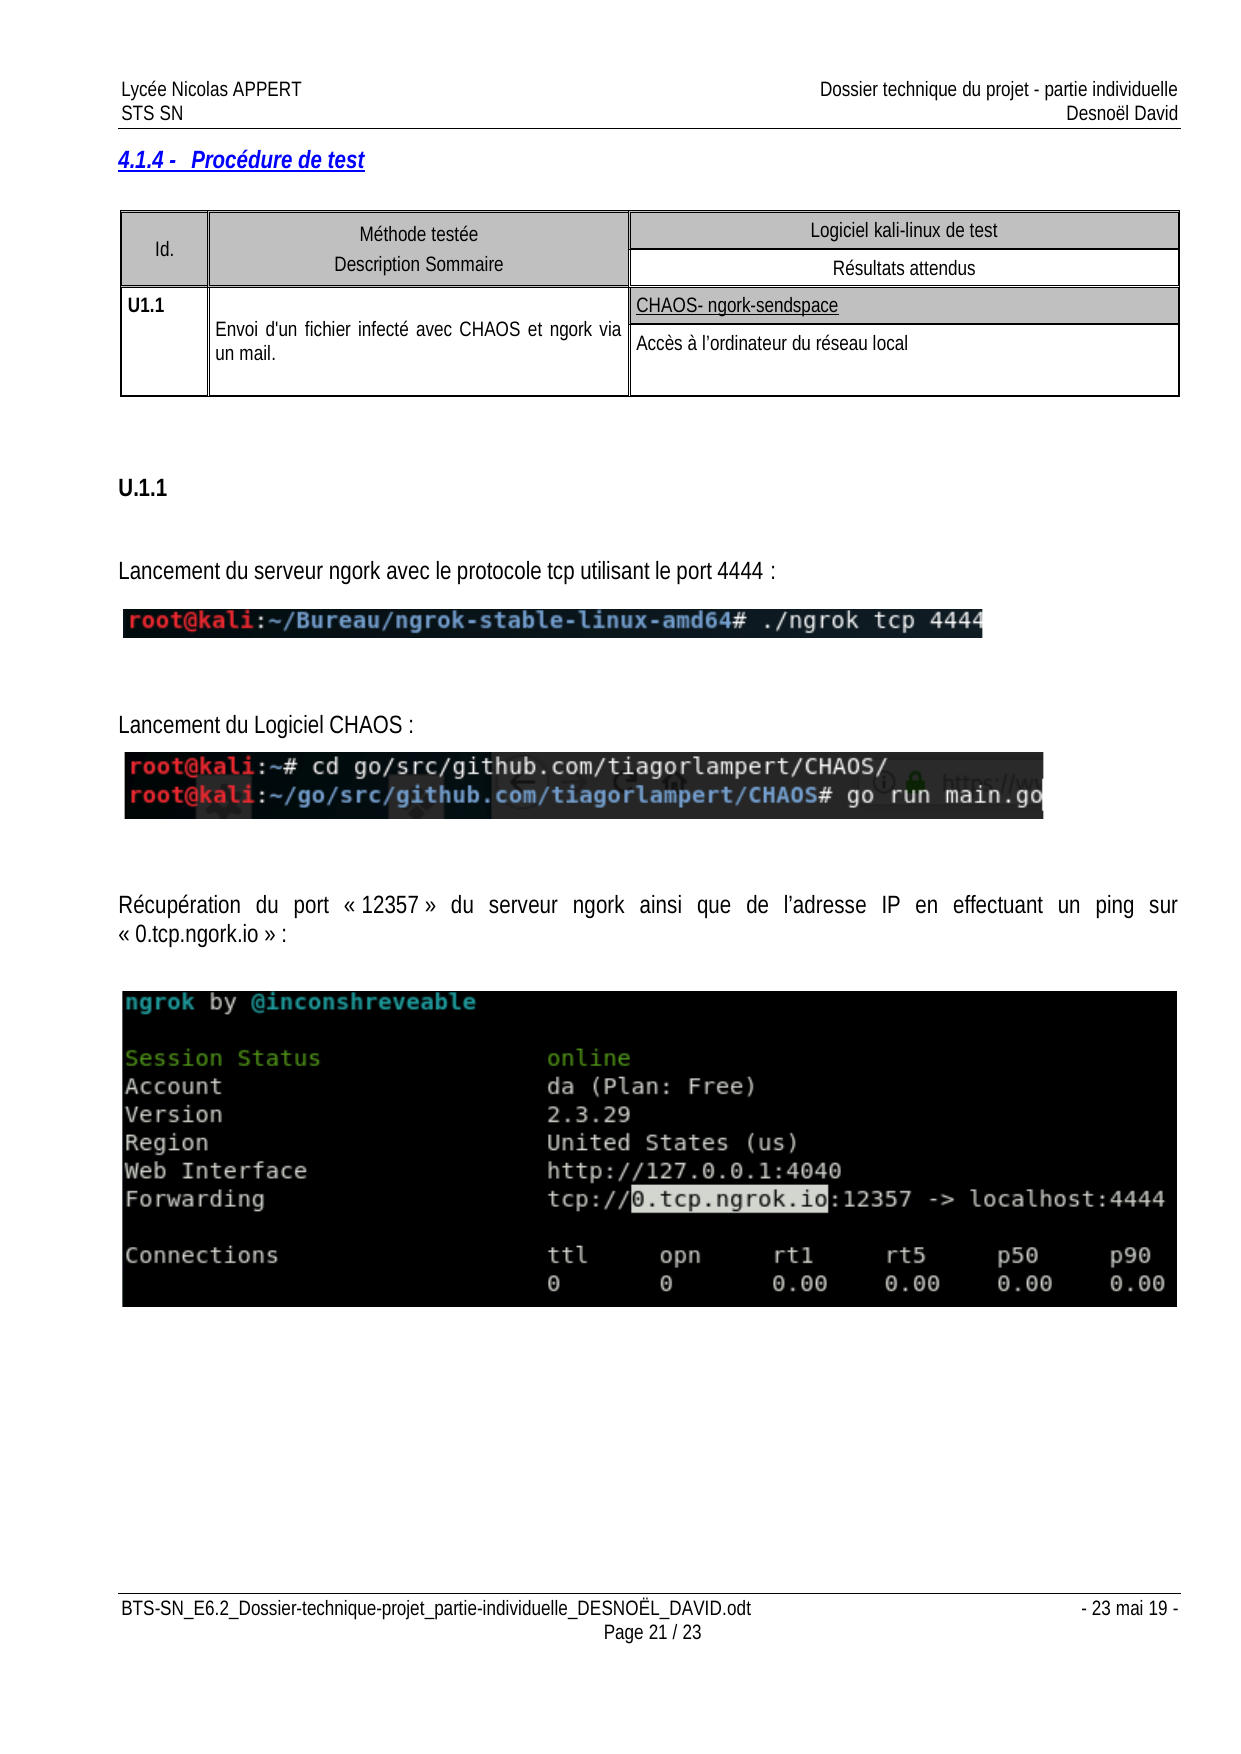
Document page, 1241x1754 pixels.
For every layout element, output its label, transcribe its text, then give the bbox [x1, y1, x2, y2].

table_cell U1.1 [122, 288, 207, 395]
text Récupération du port « 12357 » du serveur ngork ainsi que de l’adresse IP en effectuant un ping sur « 0.tcp.ngork.io » : [118, 890, 1181, 948]
text Lancement du Logiciel CHAOS : [118, 709, 1181, 738]
table_cell Accès à l’ordinateur du réseau local [631, 325, 1178, 395]
subtitle U.1.1 [118, 473, 1181, 502]
table_header Id. [122, 213, 207, 285]
table_header CHAOS- ngork-sendspace [631, 288, 1178, 323]
picture [123, 609, 983, 638]
picture [122, 991, 1177, 1307]
table_header Méthode testée Description Sommaire [210, 213, 628, 285]
subtitle Procédure de test [118, 145, 1181, 174]
text Lancement du serveur ngork avec le protocole tcp utilisant le port 4444 : [118, 556, 1181, 585]
table_cell Résultats attendus [631, 250, 1178, 285]
table_header Logiciel kali-linux de test [631, 213, 1178, 248]
picture [124, 752, 1044, 819]
table_cell Envoi d'un fichier infecté avec CHAOS et ngork via un mail. [210, 288, 628, 395]
